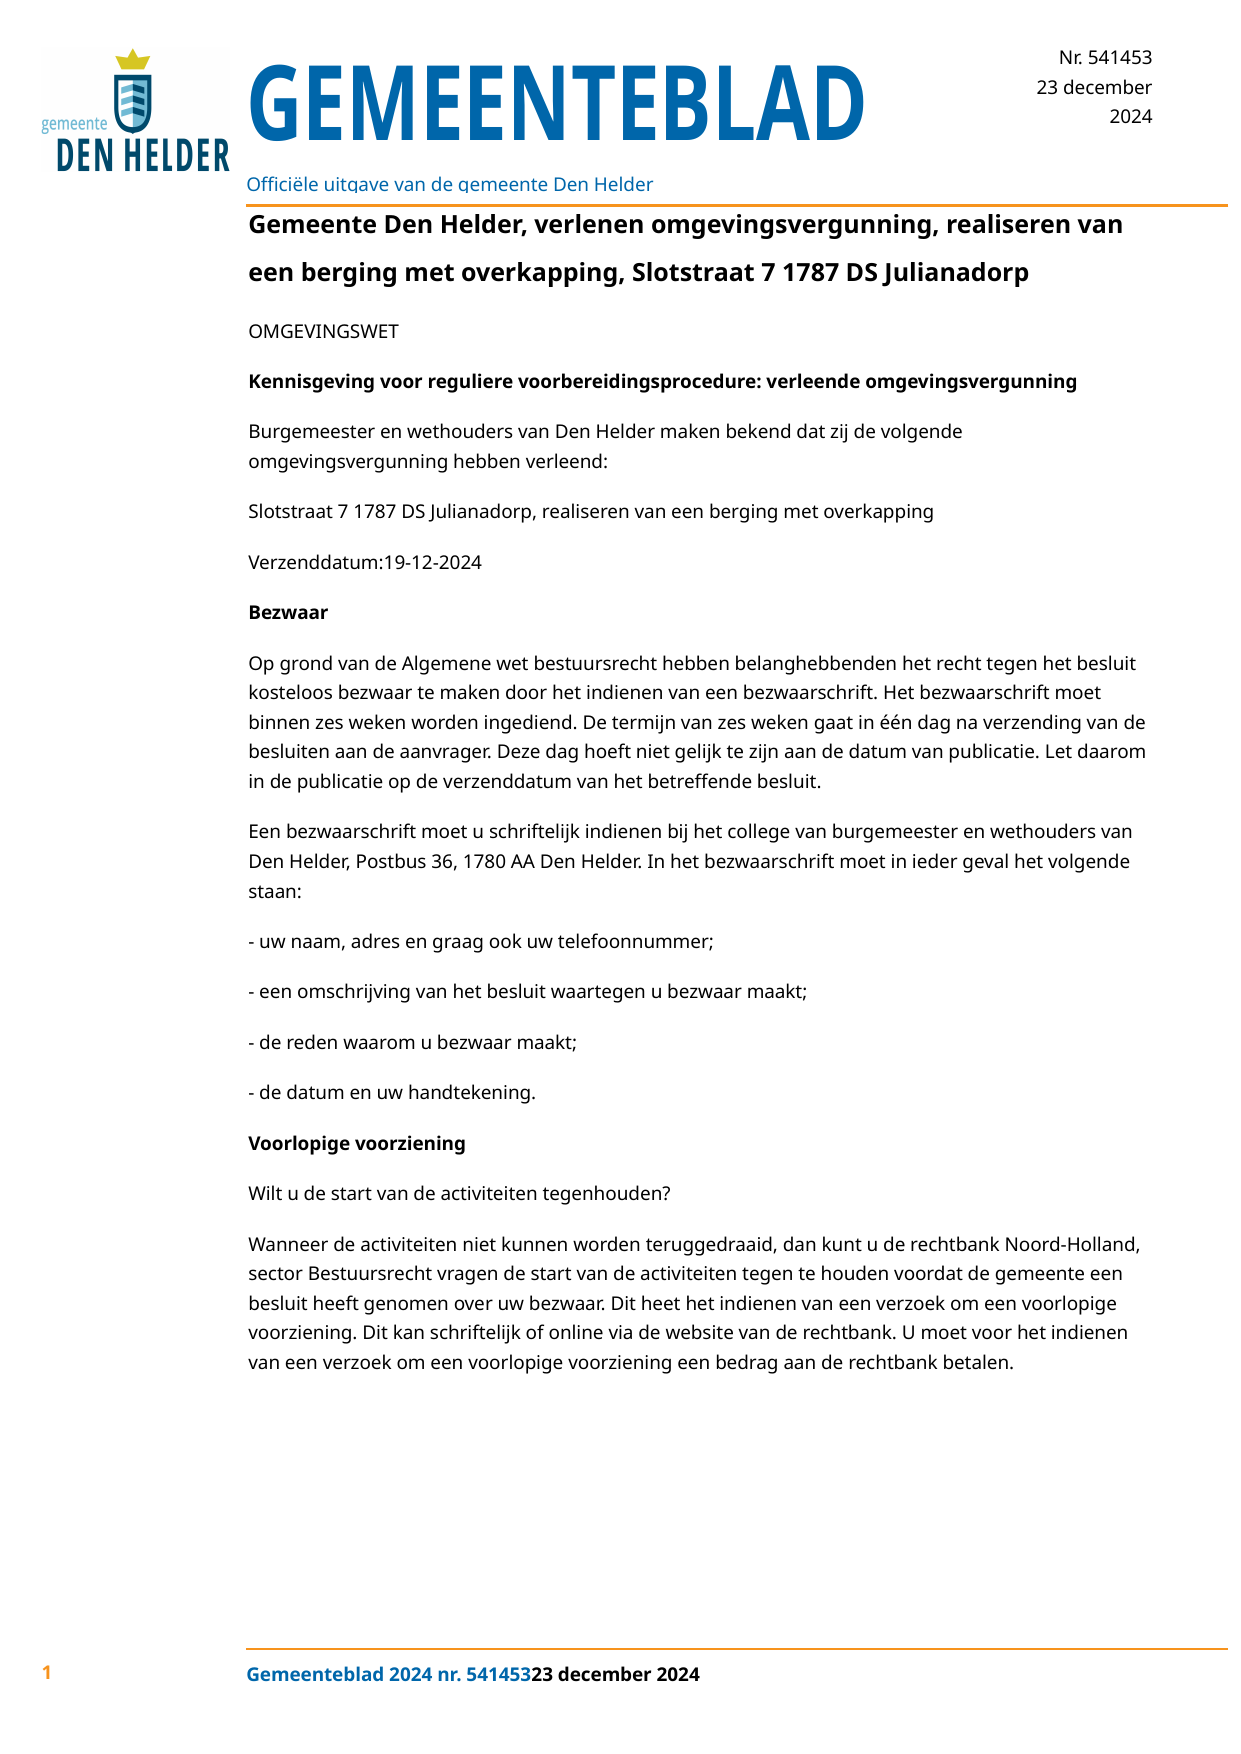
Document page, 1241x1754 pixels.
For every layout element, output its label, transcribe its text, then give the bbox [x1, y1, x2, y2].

text OMGEVINGSWET [248, 318, 1152, 344]
picture [41, 47, 231, 172]
text - uw naam, adres en graag ook uw telefoonnummer; [248, 928, 1152, 954]
picture [182, 144, 187, 165]
text Op grond van de Algemene wet bestuursrecht hebben belanghebbenden het recht tegen het besluit kosteloos bezwaar te maken door het indienen van een bezwaarschrift. Het bezwaarschrift moet binnen zes weken worden ingediend. De termijn van zes weken gaat in één dag na verzending van de besluiten aan de aanvrager. Deze dag hoeft niet gelijk te zijn aan de datum van publicatie. Let daarom in de publicatie op de verzenddatum van het betreffende besluit. [248, 650, 1152, 794]
picture [220, 160, 224, 172]
text - de datum en uw handtekening. [248, 1079, 1152, 1105]
text Burgemeester en wethouders van Den Helder maken bekend dat zij de volgende omgevingsvergunning hebben verleend: [248, 419, 1152, 474]
text - een omschrijving van het besluit waartegen u bezwaar maakt; [248, 979, 1152, 1004]
text Wilt u de start van de activiteiten tegenhouden? [248, 1180, 1152, 1206]
text Slotstraat 7 1787 DS Julianadorp, realiseren van een berging met overkapping [248, 499, 1152, 524]
text Bezwaar [248, 599, 1152, 625]
picture [63, 144, 68, 165]
text Verzenddatum:19-12-2024 [248, 549, 1152, 575]
text Gemeente Den Helder, verlenen omgevingsvergunning, realiseren van een berging met overkapping, Slotstraat 7 1787 DS Julianadorp [248, 207, 1152, 288]
text Voorlopige voorziening [248, 1130, 1152, 1156]
picture [130, 157, 135, 172]
text - de reden waarom u bezwaar maakt; [248, 1029, 1152, 1055]
text Een bezwaarschrift moet u schriftelijk indienen bij het college van burgemeester en wethouders van Den Helder, Postbus 36, 1780 AA Den Helder. In het bezwaarschrift moet in ieder geval het volgende staan: [248, 819, 1152, 904]
text Kennisgeving voor reguliere voorbereidingsprocedure: verleende omgevingsvergunning [248, 368, 1152, 394]
picture [100, 154, 106, 172]
text Wanneer de activiteiten niet kunnen worden teruggedraaid, dan kunt u de rechtbank Noord-Holland, sector Bestuursrecht vragen de start van de activiteiten tegen te houden voordat de gemeente een besluit heeft genomen over uw bezwaar. Dit heet het indienen van een verzoek om een voorlopige voorziening. Dit kan schriftelijk of online via de website van de rechtbank. U moet voor het indienen van een verzoek om een voorlopige voorziening een bedrag aan de rechtbank betalen. [248, 1231, 1152, 1375]
